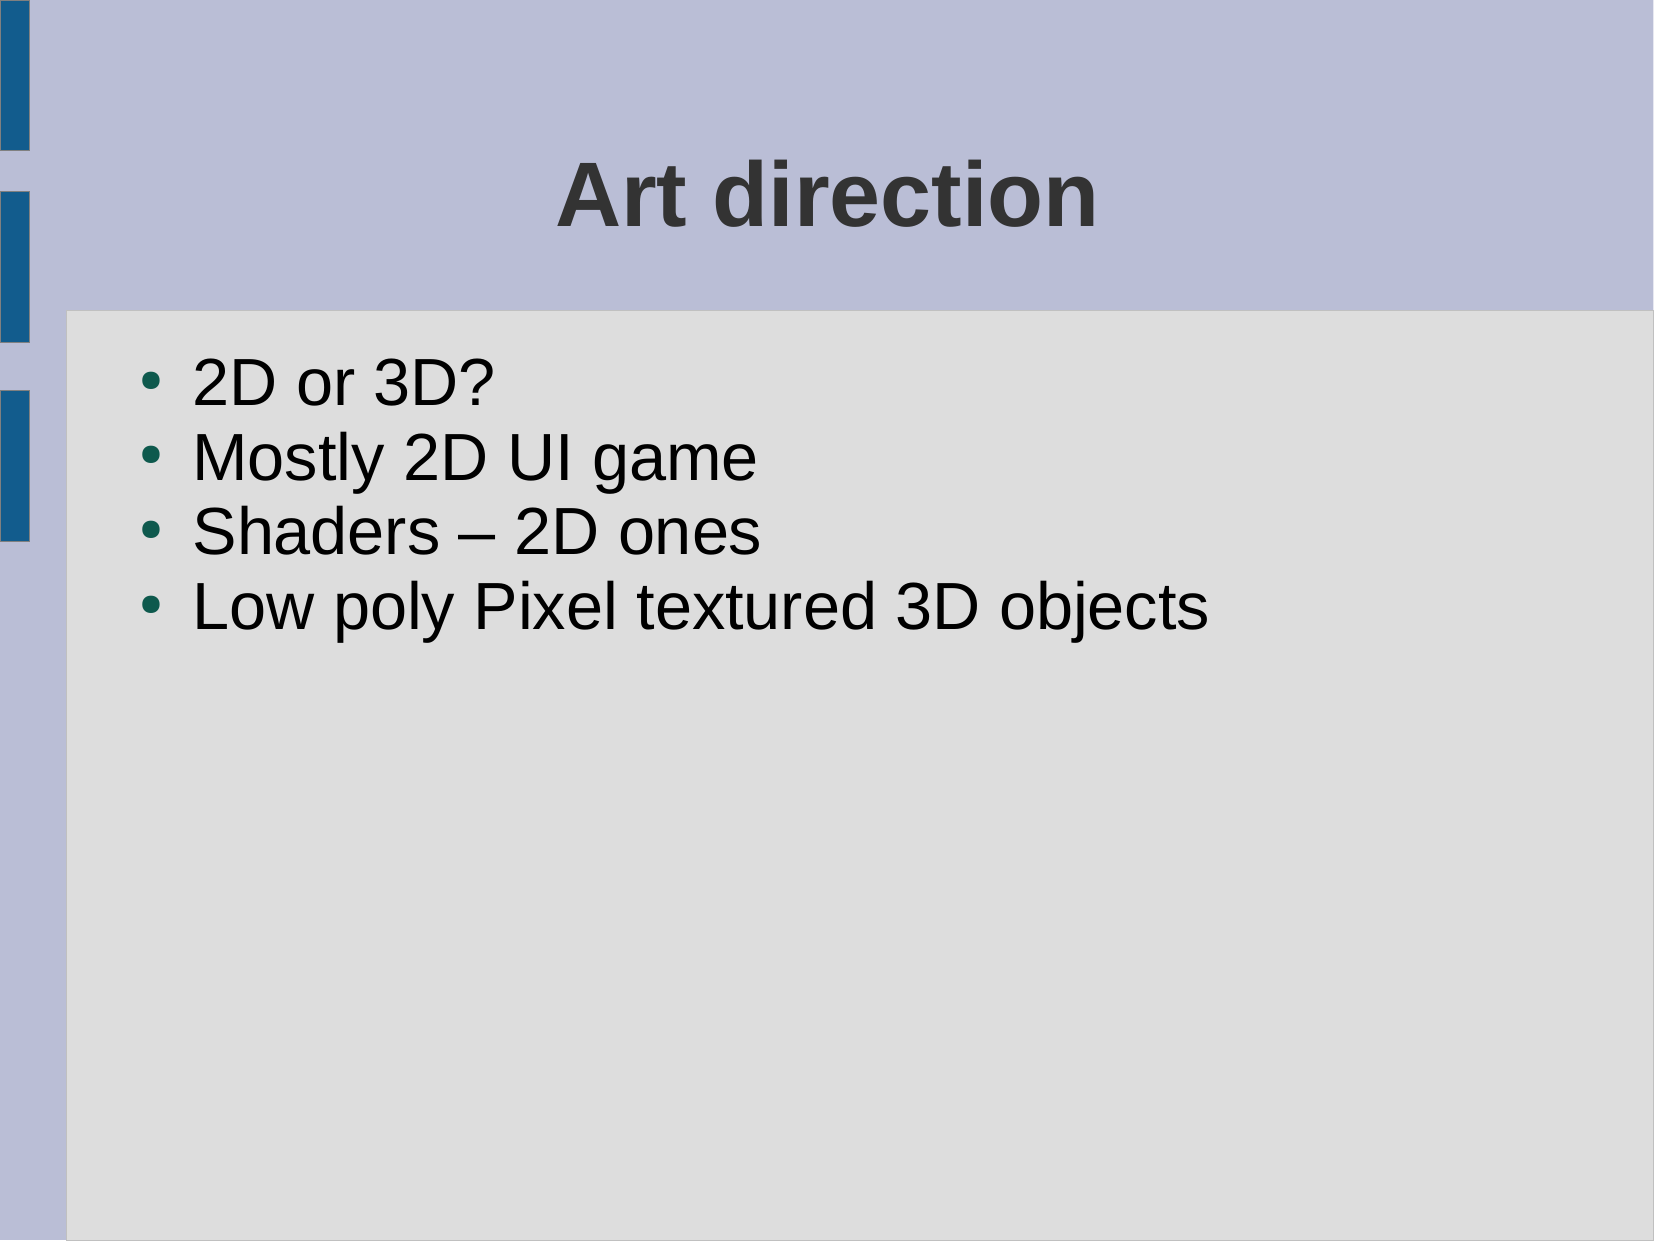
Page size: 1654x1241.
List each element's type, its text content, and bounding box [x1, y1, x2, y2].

title Art direction [121, 91, 1534, 299]
list 2D or 3D? Mostly 2D UI game Shaders – 2D ones Low poly Pixel textured 3D objects [121, 344, 1534, 1127]
